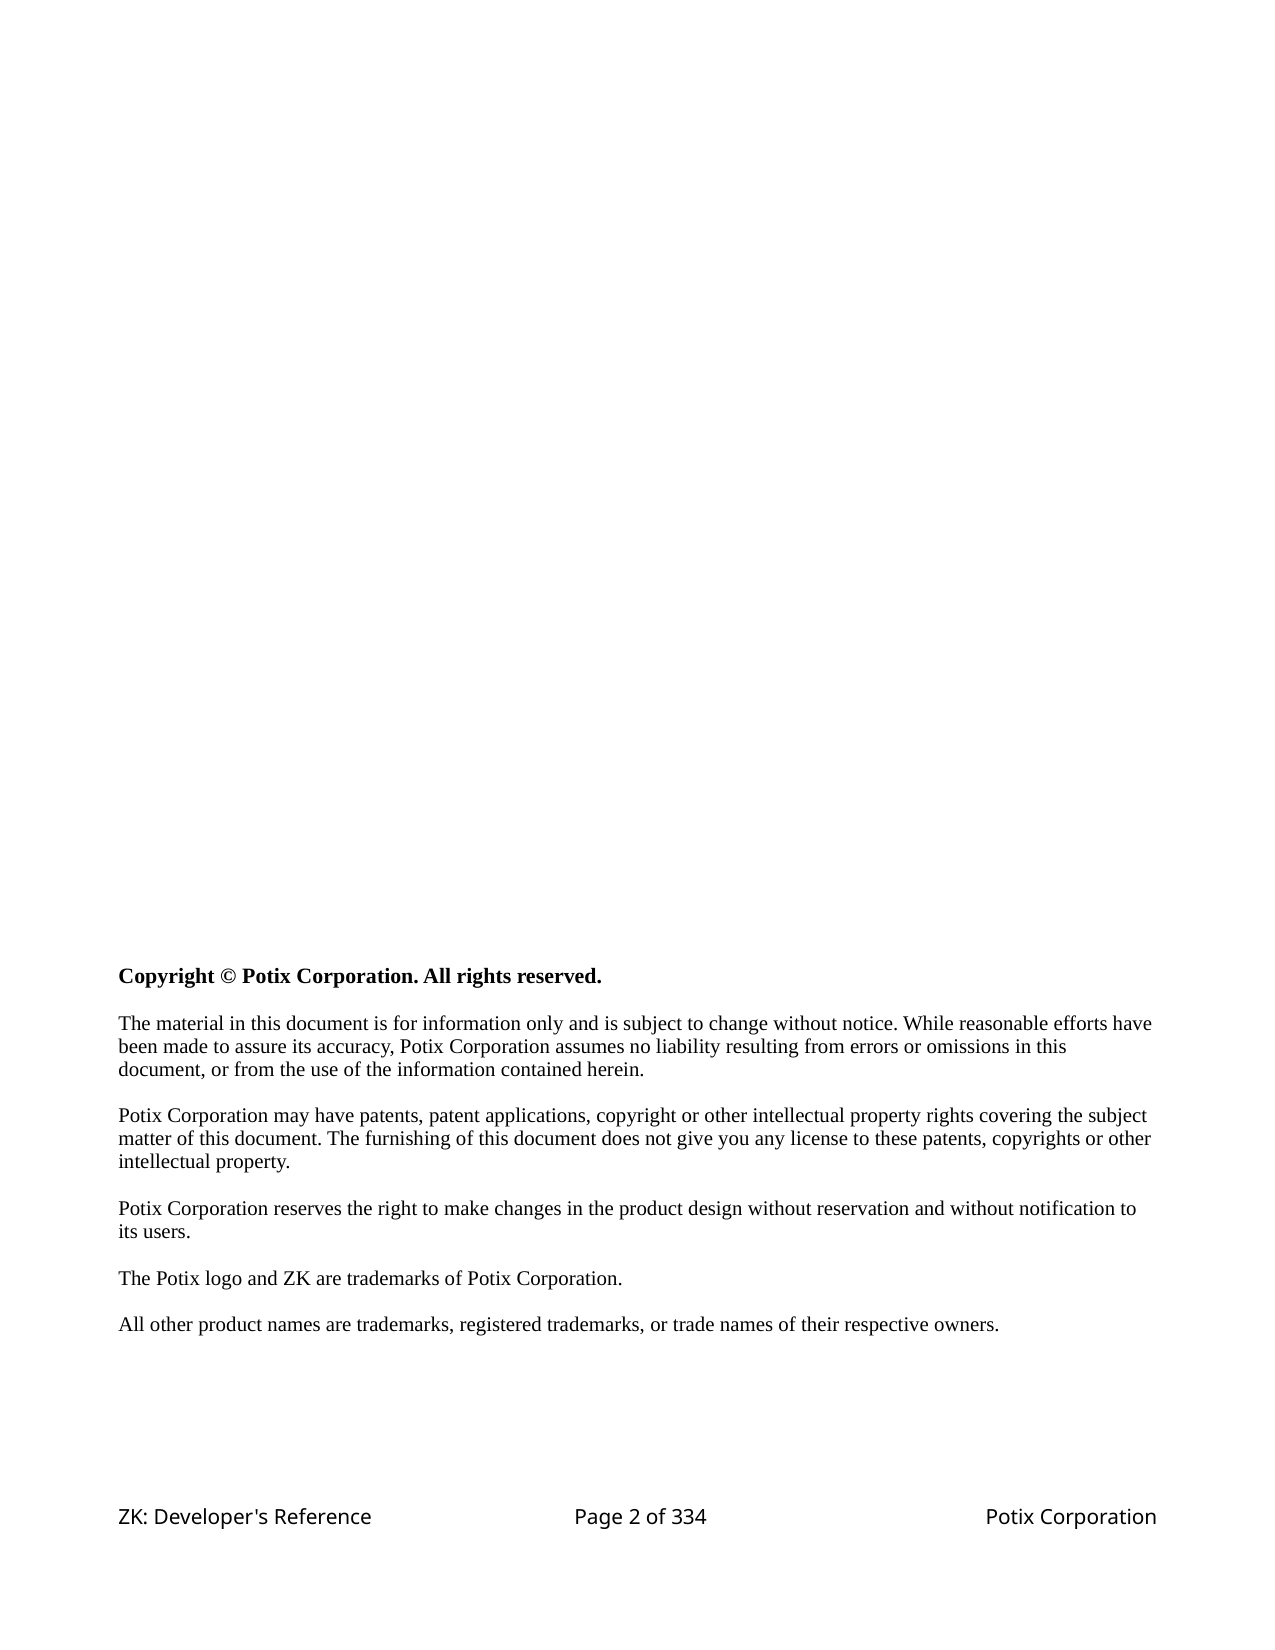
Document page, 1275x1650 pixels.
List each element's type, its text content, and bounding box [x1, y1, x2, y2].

text All other product names are trademarks, registered trademarks, or trade names of their respective owners. [118, 1313, 1157, 1336]
text Copyright © Potix Corporation. All rights reserved. [118, 963, 1157, 988]
text Potix Corporation reserves the right to make changes in the product design without reservation and without notification to its users. [118, 1197, 1157, 1243]
text Potix Corporation may have patents, patent applications, copyright or other intellectual property rights covering the subject matter of this document. The furnishing of this document does not give you any license to these patents, copyrights or other intellectual property. [118, 1104, 1157, 1173]
text The material in this document is for information only and is subject to change without notice. While reasonable efforts have been made to assure its accuracy, Potix Corporation assumes no liability resulting from errors or omissions in this document, or from the use of the information contained herein. [118, 1011, 1157, 1081]
text The Potix logo and ZK are trademarks of Potix Corporation. [118, 1267, 1157, 1289]
